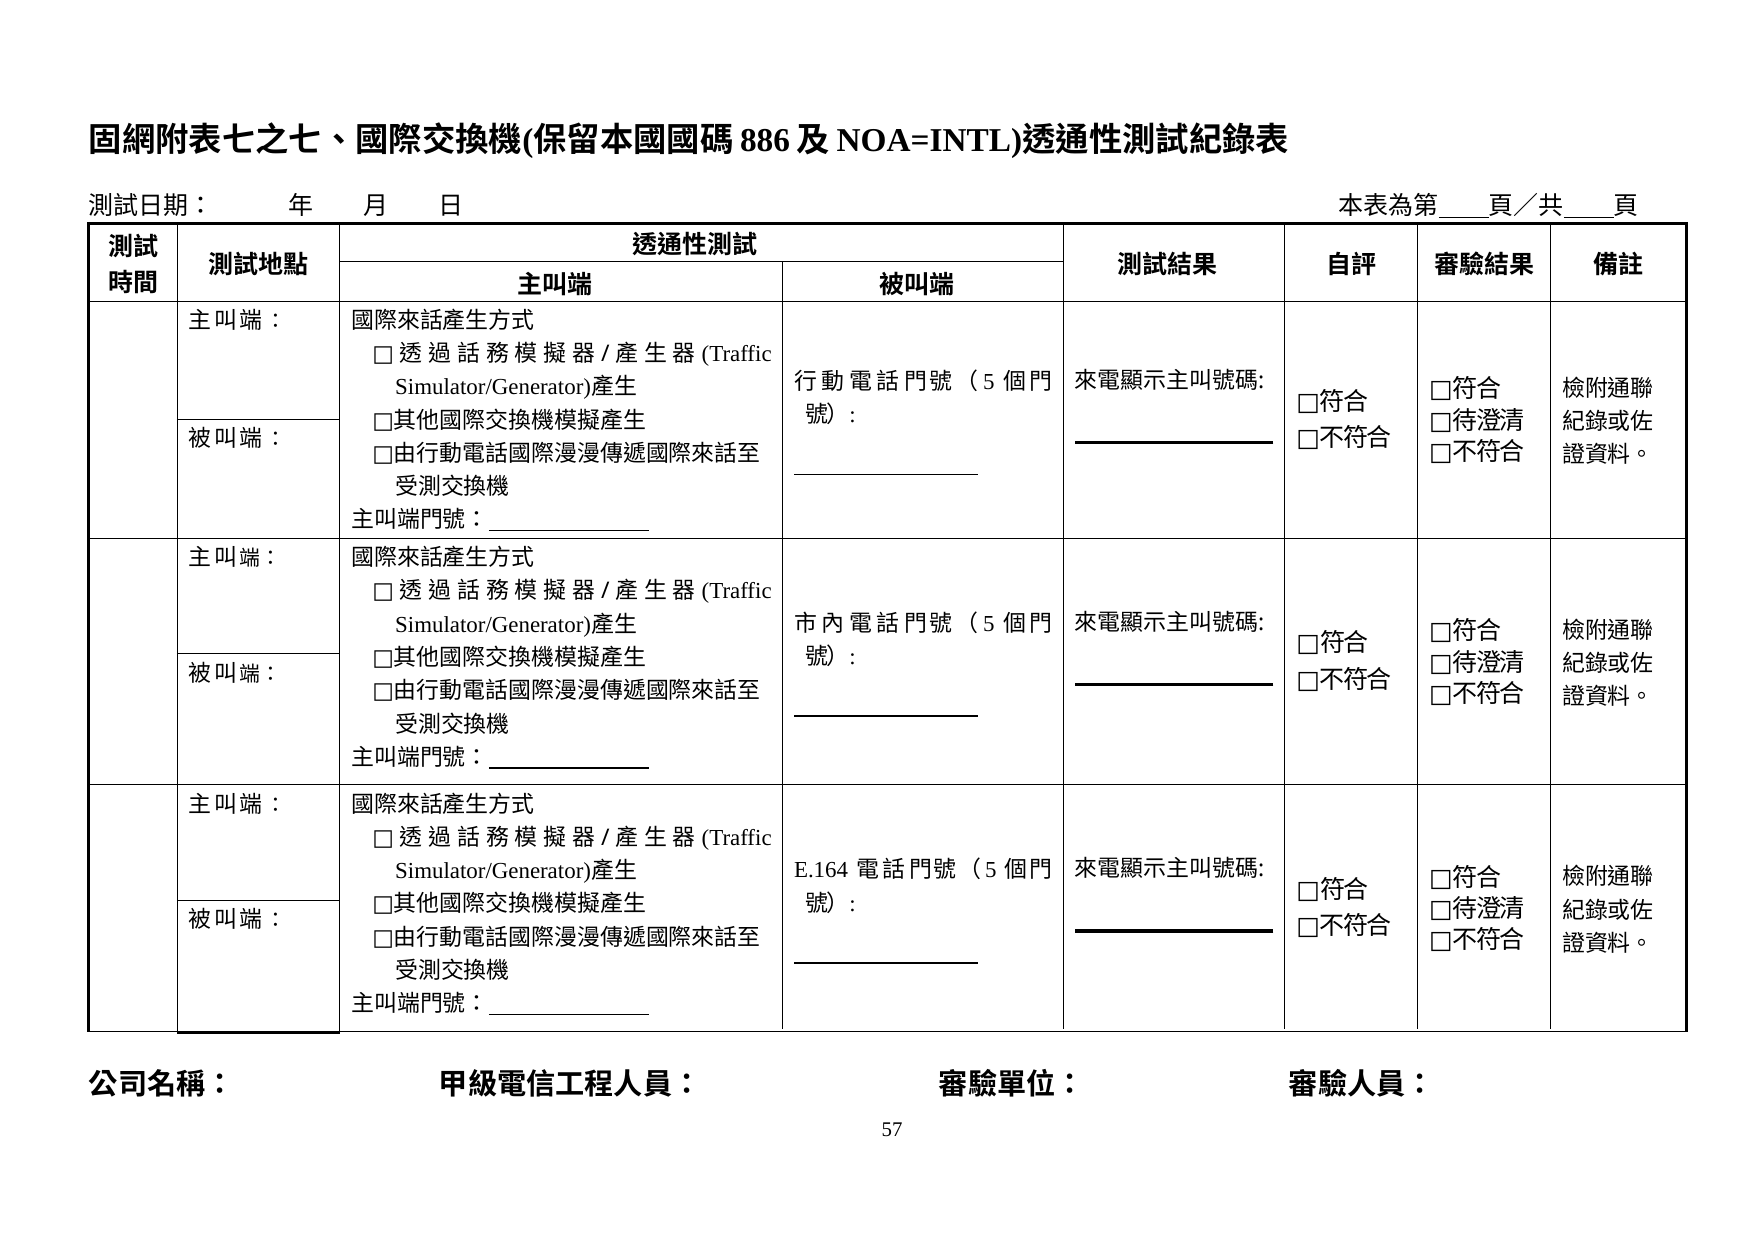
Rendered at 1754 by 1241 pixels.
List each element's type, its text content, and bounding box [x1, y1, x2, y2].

text 測試日期： 年 月 日 本表為第 頁／共 頁 [89, 186, 1682, 222]
table_cell 市內電話門號（5個門號）: [783, 539, 1063, 784]
table_cell 來電顯示主叫號碼: [1064, 539, 1284, 784]
table_cell □符合 □不符合 [1285, 785, 1418, 1031]
table_header 測試地點 [178, 225, 339, 301]
table_cell 被叫端 [783, 262, 1063, 301]
table_cell 被叫端： [178, 420, 339, 538]
table_cell 國際來話產生方式 □透過話務模擬器/產生器(Traffic Simulator/Generator)產生 □其他國際交換機模擬產生 □由行動電話國際漫漫傳遞國際來話至受測交換機 主叫端門號： [340, 302, 782, 538]
table_cell [90, 302, 177, 538]
table_cell 檢附通聯紀錄或佐證資料。 [1551, 302, 1685, 538]
table_cell 來電顯示主叫號碼: [1064, 302, 1284, 538]
table_header 透通性測試 [340, 225, 1063, 261]
table_cell 國際來話產生方式 □透過話務模擬器/產生器(Traffic Simulator/Generator)產生 □其他國際交換機模擬產生 □由行動電話國際漫漫傳遞國際來話至受測交換機 主叫端門號： [340, 539, 782, 784]
table_cell □符合 □待澄清 □不符合 [1418, 302, 1550, 538]
table_cell 檢附通聯紀錄或佐證資料。 [1551, 539, 1685, 784]
table_cell 主叫端 [340, 262, 782, 301]
table_cell 主叫端： [178, 539, 339, 653]
table_cell 被叫端： [178, 901, 339, 1031]
table_cell 主叫端： [178, 302, 339, 419]
text 公司名稱： 甲級電信工程人員： 審驗單位： 審驗人員： [89, 1059, 1695, 1103]
table_cell □符合 □不符合 [1285, 302, 1417, 538]
table_header 備註 [1551, 225, 1685, 301]
subtitle 固網附表七之七、國際交換機(保留本國國碼886及NOA=INTL)透通性測試紀錄表 [89, 112, 1695, 161]
table_header 自評 [1285, 225, 1417, 301]
table_cell 行動電話門號（5個門號）: [783, 302, 1063, 538]
table_cell E.164電話門號（5個門號）: [783, 785, 1063, 1031]
table_cell [90, 539, 177, 784]
table_header 審驗結果 [1418, 225, 1550, 301]
table_cell 來電顯示主叫號碼: [1063, 785, 1285, 1031]
table_header 測試結果 [1064, 225, 1284, 301]
table_cell 檢附通聯紀錄或佐證資料。 [1551, 785, 1685, 1031]
table_header 測試時間 [90, 225, 177, 301]
table_cell □符合 □待澄清 □不符合 [1418, 785, 1551, 1031]
table_cell 主叫端： [178, 785, 339, 900]
table_cell [90, 785, 177, 1031]
table_cell 被叫端： [178, 654, 339, 784]
table_cell □符合 □不符合 [1285, 539, 1417, 784]
table_cell 國際來話產生方式 □透過話務模擬器/產生器(Traffic Simulator/Generator)產生 □其他國際交換機模擬產生 □由行動電話國際漫漫傳遞國際來話至受測交換機 主叫端門號： [340, 785, 783, 1031]
table_cell □符合 □待澄清 □不符合 [1418, 539, 1550, 784]
